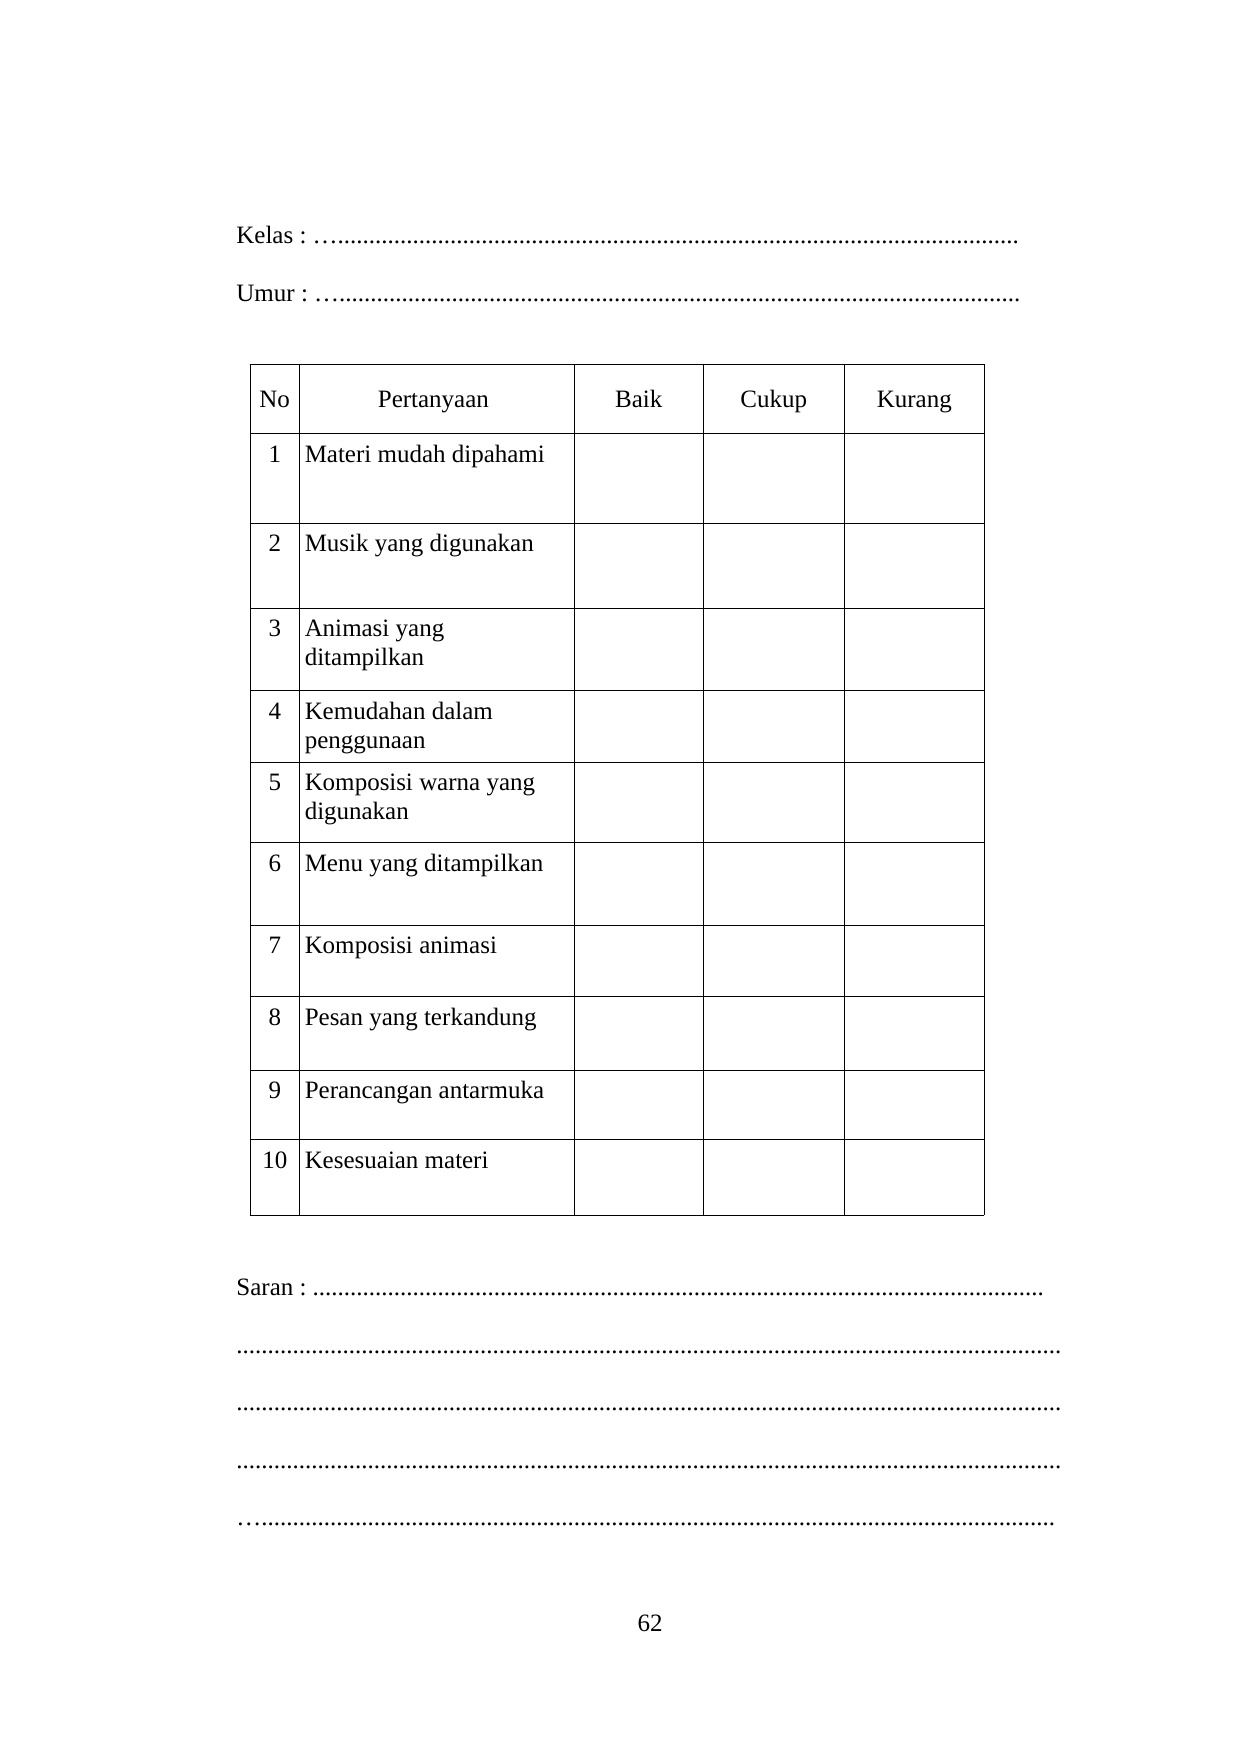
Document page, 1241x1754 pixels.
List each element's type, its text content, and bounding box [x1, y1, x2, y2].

table_cell [704, 1140, 844, 1215]
table_cell Komposisi warna yang digunakan [300, 763, 574, 842]
table_cell [575, 763, 703, 842]
table_cell [575, 926, 703, 996]
table_header Kelas : …............................................................................................................. Umur : …............................................................................................................. [236, 220, 1063, 307]
table_cell Menu yang ditampilkan [300, 843, 574, 924]
table_cell 9 [251, 1071, 299, 1139]
table_cell [704, 843, 844, 924]
table_cell Komposisi animasi [300, 926, 574, 996]
table_cell [845, 691, 984, 762]
table_cell Kemudahan dalam penggunaan [300, 691, 574, 762]
table_cell Materi mudah dipahami [300, 434, 574, 523]
table_cell [845, 434, 984, 523]
table_cell 2 [251, 524, 299, 607]
table_cell [704, 763, 844, 842]
table_cell [575, 1140, 703, 1215]
table_header Pertanyaan [300, 365, 574, 433]
table_cell [575, 609, 703, 690]
table_cell 7 [251, 926, 299, 996]
table_cell [704, 524, 844, 607]
table_cell 8 [251, 997, 299, 1070]
table_header Kurang [845, 365, 984, 433]
table_cell [704, 926, 844, 996]
table_cell [845, 997, 984, 1070]
table_header Cukup [704, 365, 844, 433]
table_cell [704, 434, 844, 523]
table_cell [845, 1071, 984, 1139]
table_cell 4 [251, 691, 299, 762]
table_cell Animasi yang ditampilkan [300, 609, 574, 690]
table_header No [251, 365, 299, 433]
table_cell [845, 763, 984, 842]
table_cell [575, 524, 703, 607]
table_cell Pesan yang terkandung [300, 997, 574, 1070]
table_cell [845, 926, 984, 996]
table_cell [704, 1071, 844, 1139]
table_cell [845, 843, 984, 924]
table_cell [845, 1140, 984, 1215]
table_header Baik [575, 365, 703, 433]
table_cell [845, 609, 984, 690]
table_header Saran : ..................................................................................................................... ............................................................................................................................................................................................................................................................................................................................................................................................................…............................................................................................................................... [236, 1273, 1063, 1531]
table_cell 5 [251, 763, 299, 842]
table_cell [704, 691, 844, 762]
table_cell Kesesuaian materi [300, 1140, 574, 1215]
table_cell Perancangan antarmuka [300, 1071, 574, 1139]
table_cell 6 [251, 843, 299, 924]
table_cell [575, 691, 703, 762]
table_cell [845, 524, 984, 607]
table_cell 1 [251, 434, 299, 523]
table_cell [575, 1071, 703, 1139]
table_cell [575, 843, 703, 924]
table_cell 10 [251, 1140, 299, 1215]
table_cell Musik yang digunakan [300, 524, 574, 607]
table_cell [575, 997, 703, 1070]
table_cell 3 [251, 609, 299, 690]
table_cell [704, 609, 844, 690]
table_cell [704, 997, 844, 1070]
table_cell [575, 434, 703, 523]
